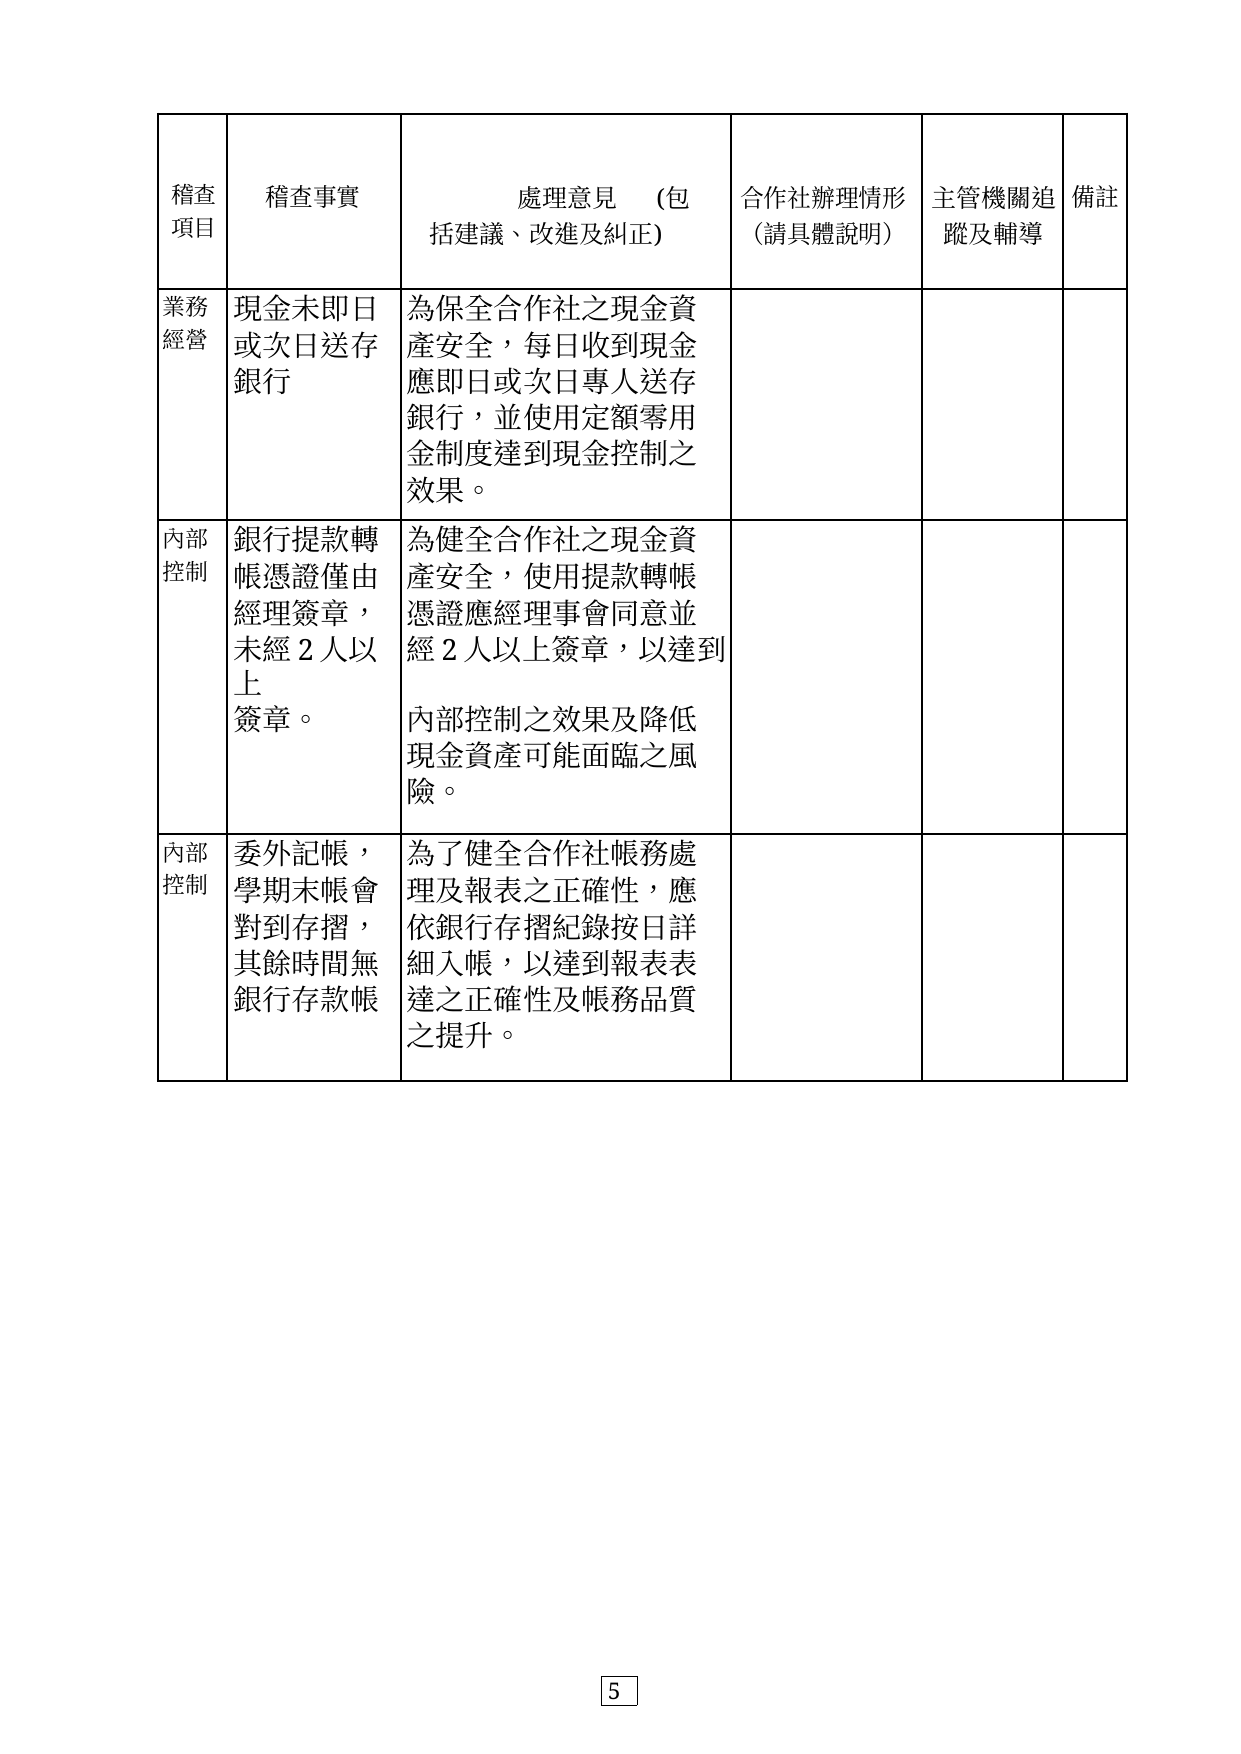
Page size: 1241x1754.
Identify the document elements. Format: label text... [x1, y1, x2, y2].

table_cell 達之正確性及帳務品質 [402, 981, 730, 1017]
table_cell 現金未即日 或次日送存 [228, 290, 400, 364]
table_cell [159, 773, 226, 833]
table_cell 應即日或次日專人送存 [402, 364, 730, 400]
table_header 稽查事實 [228, 115, 400, 287]
table_cell 銀行，並使用定額零用 [402, 400, 730, 436]
table_cell 經2人以上簽章，以達到 [402, 631, 730, 701]
table_cell 效果。 [402, 472, 730, 519]
table_cell [732, 835, 921, 1080]
table_cell 為了健全合作社帳務處 理及報表之正確性，應 [402, 835, 730, 909]
table_cell [1064, 290, 1126, 519]
table_header 主管機關追蹤及輔導 [923, 115, 1062, 287]
table_cell 憑證應經理事會同意並 [402, 595, 730, 631]
table_cell 細入帳，以達到報表表 [402, 945, 730, 981]
table_cell 委外記帳， 學期末帳會 [228, 835, 400, 909]
table_cell [159, 945, 226, 981]
table_cell [159, 364, 226, 400]
table_cell [159, 400, 226, 436]
table_cell [732, 521, 921, 833]
table_cell [159, 1017, 226, 1080]
table_cell [159, 472, 226, 519]
table_header 備註 [1064, 115, 1126, 287]
table_cell [732, 290, 921, 519]
table_cell 業務經營 [159, 290, 226, 364]
table_cell 銀行存款帳 [228, 981, 400, 1017]
table_cell 未經2人以上 [228, 631, 400, 701]
table_cell 經理簽章， [228, 595, 400, 631]
table_cell [159, 909, 226, 945]
table_header 合作社辦理情形 （請具體說明） [732, 115, 921, 287]
table_cell [923, 290, 1062, 519]
table_cell [159, 701, 226, 737]
table_cell [1064, 521, 1126, 833]
table_cell 險。 [402, 773, 730, 833]
table_cell 之提升。 [402, 1017, 730, 1080]
table_cell 為保全合作社之現金資 產安全，每日收到現金 [402, 290, 730, 364]
table_cell 內部控制 [159, 521, 226, 595]
table_cell [923, 835, 1062, 1080]
table_cell [228, 400, 400, 436]
table_cell 金制度達到現金控制之 [402, 436, 730, 472]
table_cell [228, 1017, 400, 1080]
table_cell 為健全合作社之現金資 產安全，使用提款轉帳 [402, 521, 730, 595]
table_cell [228, 472, 400, 519]
table_cell [159, 981, 226, 1017]
table_cell 現金資產可能面臨之風 [402, 737, 730, 773]
table_cell 對到存摺， [228, 909, 400, 945]
table_cell 銀行提款轉 帳憑證僅由 [228, 521, 400, 595]
table_cell 簽章。 [228, 701, 400, 737]
table_cell [923, 521, 1062, 833]
table_cell [228, 737, 400, 773]
table_cell [228, 773, 400, 833]
table_cell [159, 595, 226, 631]
table_cell [159, 737, 226, 773]
table_cell [159, 436, 226, 472]
table_cell [228, 436, 400, 472]
table_cell 依銀行存摺紀錄按日詳 [402, 909, 730, 945]
table_cell [1064, 835, 1126, 1080]
table_header 處理意見 (包括建議、改進及糾正) [402, 115, 730, 287]
table_header 稽查項目 [159, 115, 226, 287]
table_cell 內部控制之效果及降低 [402, 701, 730, 737]
table_cell [159, 631, 226, 701]
table_cell 其餘時間無 [228, 945, 400, 981]
table_cell 銀行 [228, 364, 400, 400]
table_cell 內部控制 [159, 835, 226, 909]
